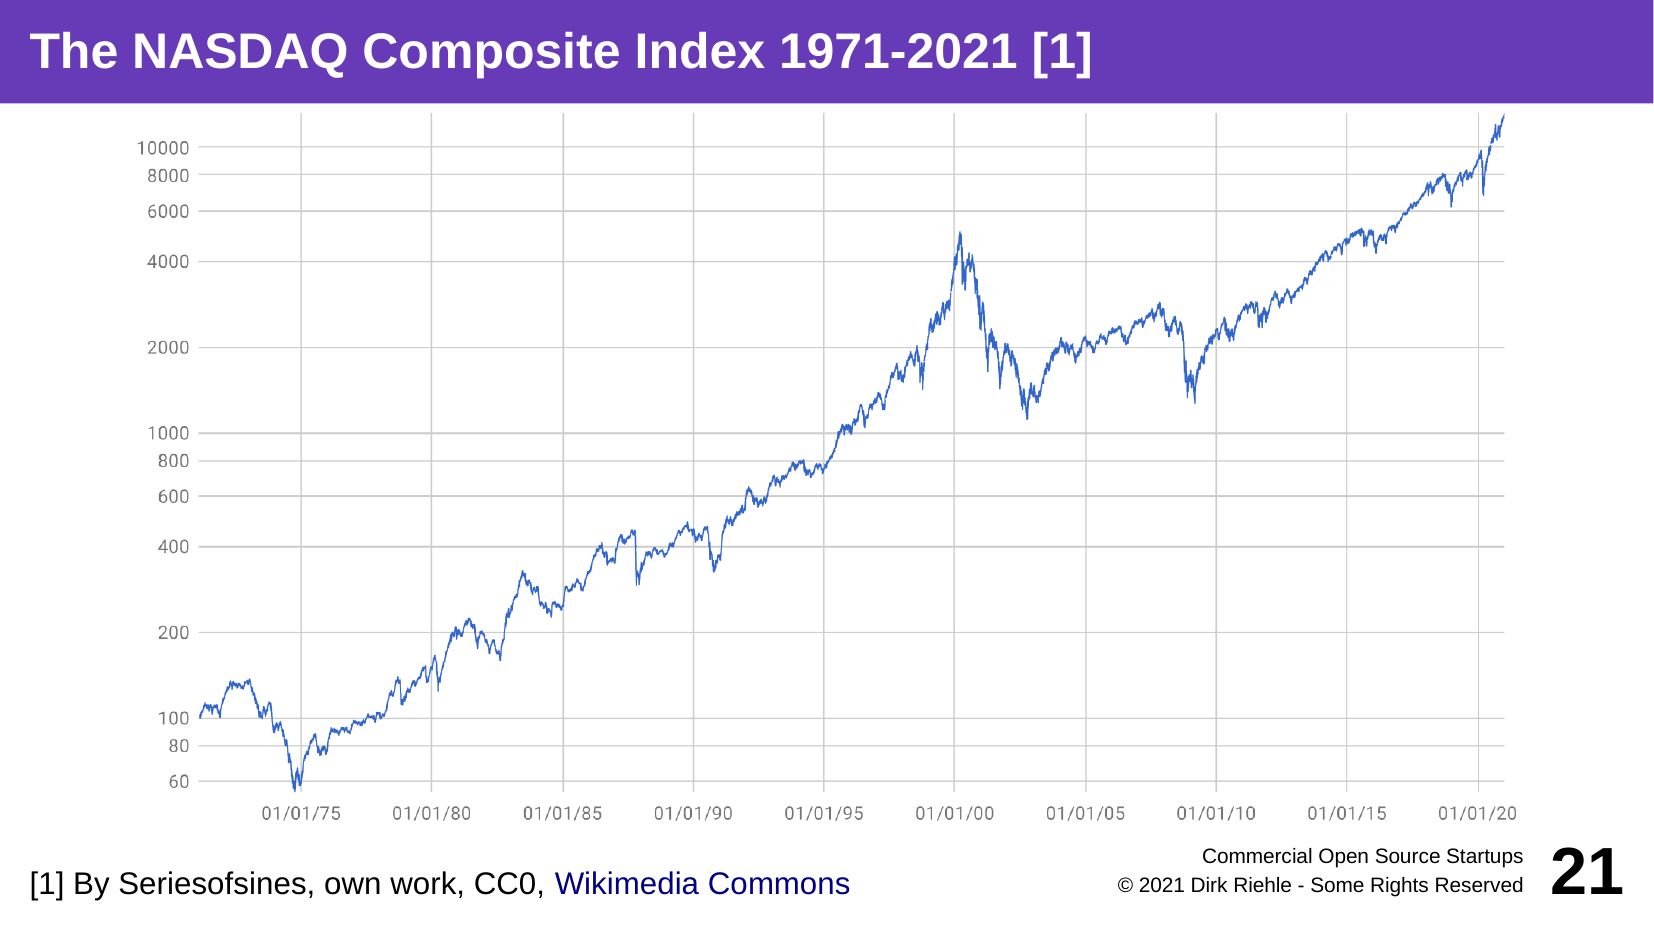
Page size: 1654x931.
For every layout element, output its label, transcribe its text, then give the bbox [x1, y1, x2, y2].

text_box [1] By Seriesofsines, own work, CC0, Wikimedia Commons [0, 812, 1123, 931]
picture [137, 112, 1516, 821]
title The NASDAQ Composite Index 1971-2021 [1] [0, 0, 1654, 104]
